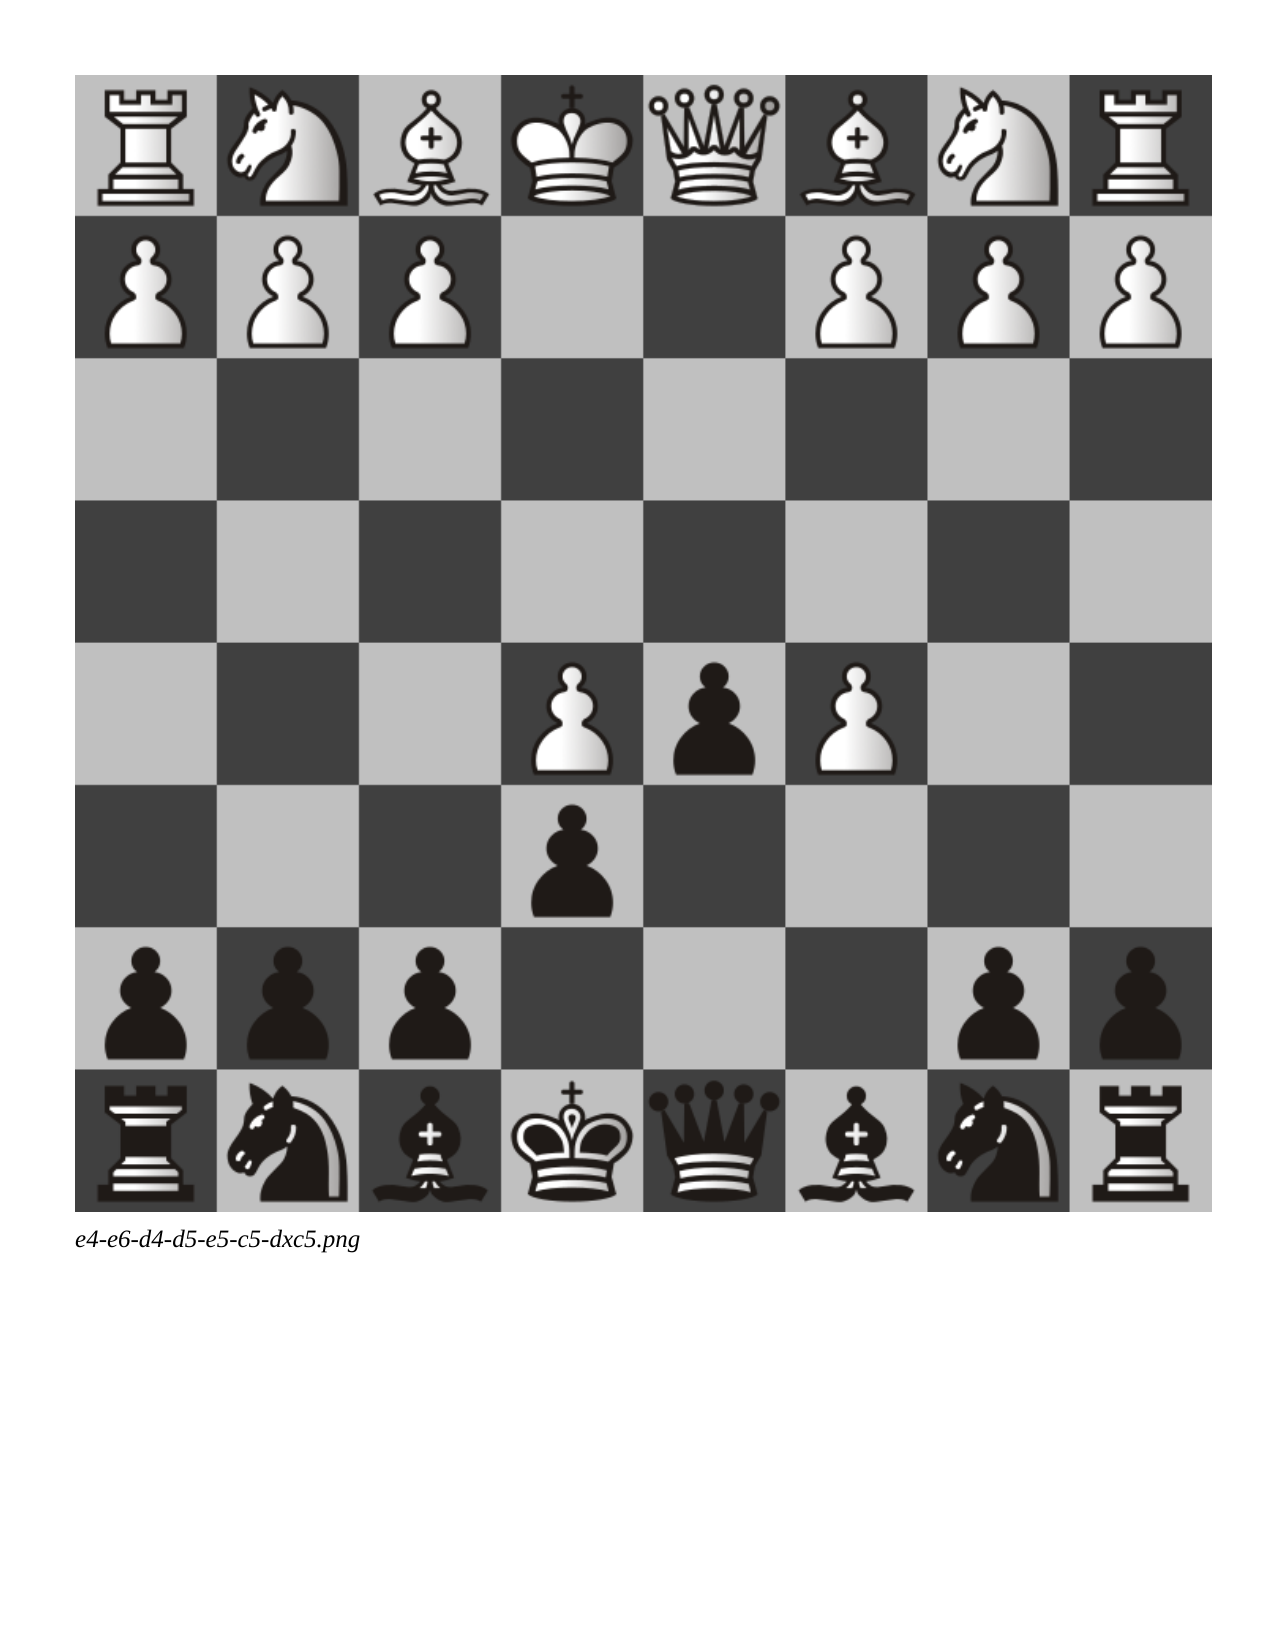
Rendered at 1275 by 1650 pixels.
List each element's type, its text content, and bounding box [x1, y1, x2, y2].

picture [75, 75, 1212, 1212]
text e4-e6-d4-d5-e5-c5-dxc5.png [75, 1224, 1200, 1253]
